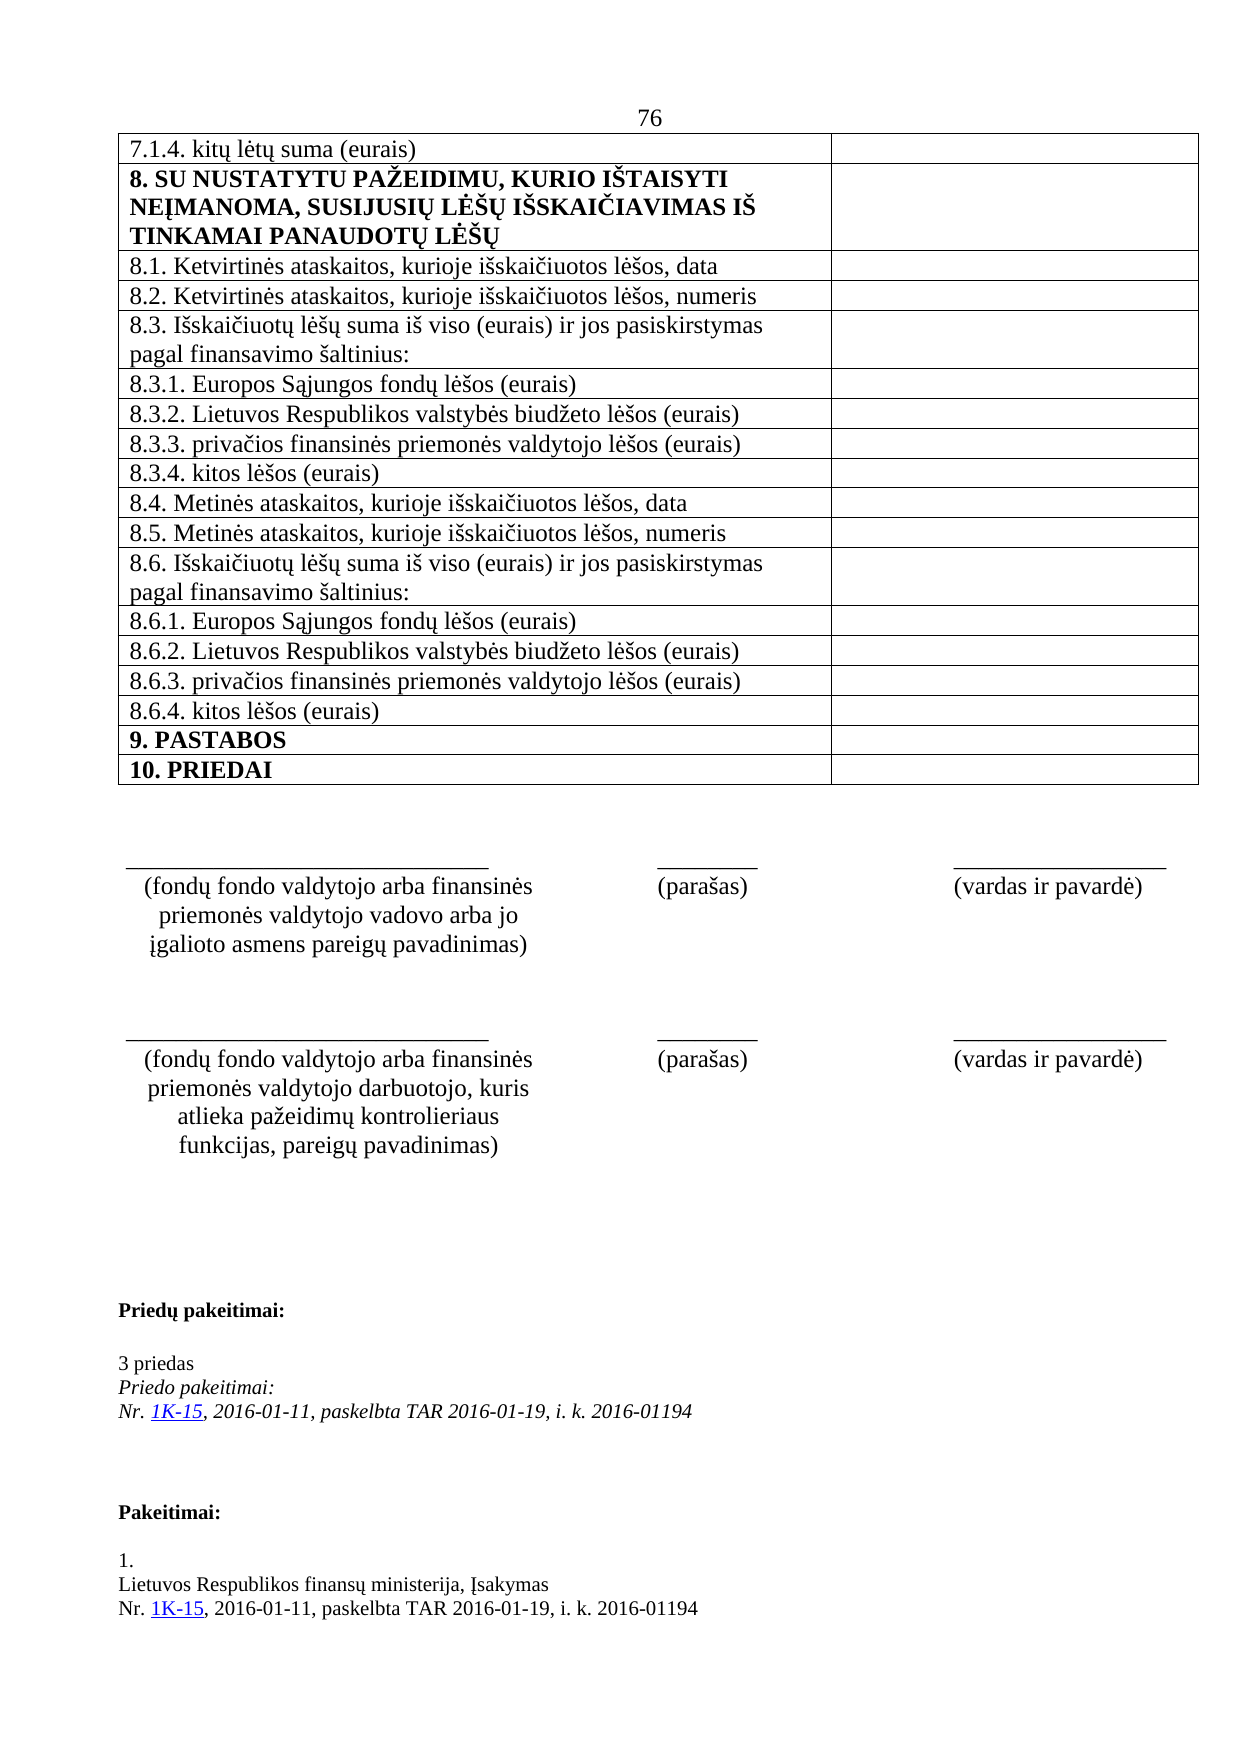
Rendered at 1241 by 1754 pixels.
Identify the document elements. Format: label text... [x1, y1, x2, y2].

text Priedų pakeitimai: [118, 1298, 1181, 1322]
table_cell (vardas ir pavardė) [943, 1044, 1208, 1159]
table_cell [562, 958, 646, 986]
table_cell (fondų fondo valdytojo arba finansinės priemonės valdytojo darbuotojo, kuris atlieka pažeidimų kontrolieriaus funkcijas, pareigų pavadinimas) [115, 1044, 562, 1159]
table_cell [562, 986, 646, 1044]
table_header _________________ [943, 843, 1208, 871]
table_cell [1053, 958, 1208, 986]
table_cell 7.1.4. kitų lėtų suma (eurais) [119, 134, 831, 163]
table_cell 10. PRIEDAI [119, 755, 831, 784]
table_cell [832, 696, 1198, 724]
table_cell 8.3.3. privačios finansinės priemonės valdytojo lėšos (eurais) [119, 429, 831, 457]
table_cell [832, 488, 1198, 517]
table_cell [832, 606, 1198, 635]
table_cell ________ [646, 986, 822, 1044]
text 1. [118, 1548, 1181, 1572]
table_cell 9. PASTABOS [119, 726, 831, 754]
table_cell [832, 518, 1198, 547]
table_cell [832, 429, 1198, 457]
table_cell (fondų fondo valdytojo arba finansinės priemonės valdytojo vadovo arba jo įgalioto asmens pareigų pavadinimas) [115, 871, 562, 958]
table_cell 8.6.1. Europos Sąjungos fondų lėšos (eurais) [119, 606, 831, 635]
table_cell [115, 958, 562, 986]
table_cell (parašas) [646, 1044, 822, 1159]
table_cell [832, 369, 1198, 398]
table_cell [832, 164, 1198, 250]
table_cell [822, 1044, 942, 1159]
table_cell [562, 871, 646, 958]
table_cell [562, 1044, 646, 1159]
text Pakeitimai: [118, 1500, 1181, 1524]
table_cell 8.4. Metinės ataskaitos, kurioje išskaičiuotos lėšos, data [119, 488, 831, 517]
table_cell (parašas) [646, 871, 822, 958]
text Priedo pakeitimai: [118, 1375, 1181, 1399]
table_cell _____________________________ [115, 986, 562, 1044]
table_cell 8. SU NUSTATYTU PAŽEIDIMU, KURIO IŠTAISYTI NEĮMANOMA, SUSIJUSIŲ LĖŠŲ IŠSKAIČIAVIMAS IŠ TINKAMAI PANAUDOTŲ LĖŠŲ [119, 164, 831, 250]
table_cell 8.3.1. Europos Sąjungos fondų lėšos (eurais) [119, 369, 831, 398]
table_cell [832, 548, 1198, 605]
table_header _____________________________ [115, 843, 562, 871]
table_cell 8.3. Išskaičiuotų lėšų suma iš viso (eurais) ir jos pasiskirstymas pagal finansavimo šaltinius: [119, 311, 831, 368]
table_header ________ [646, 843, 822, 871]
text Nr. 1K-15, 2016-01-11, paskelbta TAR 2016-01-19, i. k. 2016-01194 [118, 1399, 1181, 1423]
table_cell [832, 755, 1198, 784]
table_cell [832, 134, 1198, 163]
table_header [822, 843, 942, 871]
table_cell 8.2. Ketvirtinės ataskaitos, kurioje išskaičiuotos lėšos, numeris [119, 281, 831, 309]
table_cell [822, 958, 942, 986]
table_cell [822, 986, 942, 1044]
text 3 priedas [118, 1351, 1181, 1375]
table_cell _________________ [943, 986, 1208, 1044]
table_cell 8.3.4. kitos lėšos (eurais) [119, 459, 831, 487]
table_cell 8.6.2. Lietuvos Respublikos valstybės biudžeto lėšos (eurais) [119, 636, 831, 665]
table_cell [822, 871, 942, 958]
table_cell [832, 636, 1198, 665]
text Nr. 1K-15, 2016-01-11, paskelbta TAR 2016-01-19, i. k. 2016-01194 [118, 1596, 1181, 1620]
table_cell [943, 958, 1053, 986]
table_cell [832, 666, 1198, 695]
table_cell 8.6.3. privačios finansinės priemonės valdytojo lėšos (eurais) [119, 666, 831, 695]
table_cell [832, 311, 1198, 368]
table_cell [832, 459, 1198, 487]
table_cell (vardas ir pavardė) [943, 871, 1208, 958]
table_cell [832, 251, 1198, 280]
table_cell 8.6.4. kitos lėšos (eurais) [119, 696, 831, 724]
table_cell 8.1. Ketvirtinės ataskaitos, kurioje išskaičiuotos lėšos, data [119, 251, 831, 280]
text Lietuvos Respublikos finansų ministerija, Įsakymas [118, 1572, 1181, 1596]
table_header [562, 843, 646, 871]
table_cell [832, 281, 1198, 309]
table_cell 8.5. Metinės ataskaitos, kurioje išskaičiuotos lėšos, numeris [119, 518, 831, 547]
table_cell 8.6. Išskaičiuotų lėšų suma iš viso (eurais) ir jos pasiskirstymas pagal finansavimo šaltinius: [119, 548, 831, 605]
table_cell 8.3.2. Lietuvos Respublikos valstybės biudžeto lėšos (eurais) [119, 399, 831, 428]
table_cell [832, 726, 1198, 754]
table_cell [646, 958, 822, 986]
table_cell [832, 399, 1198, 428]
